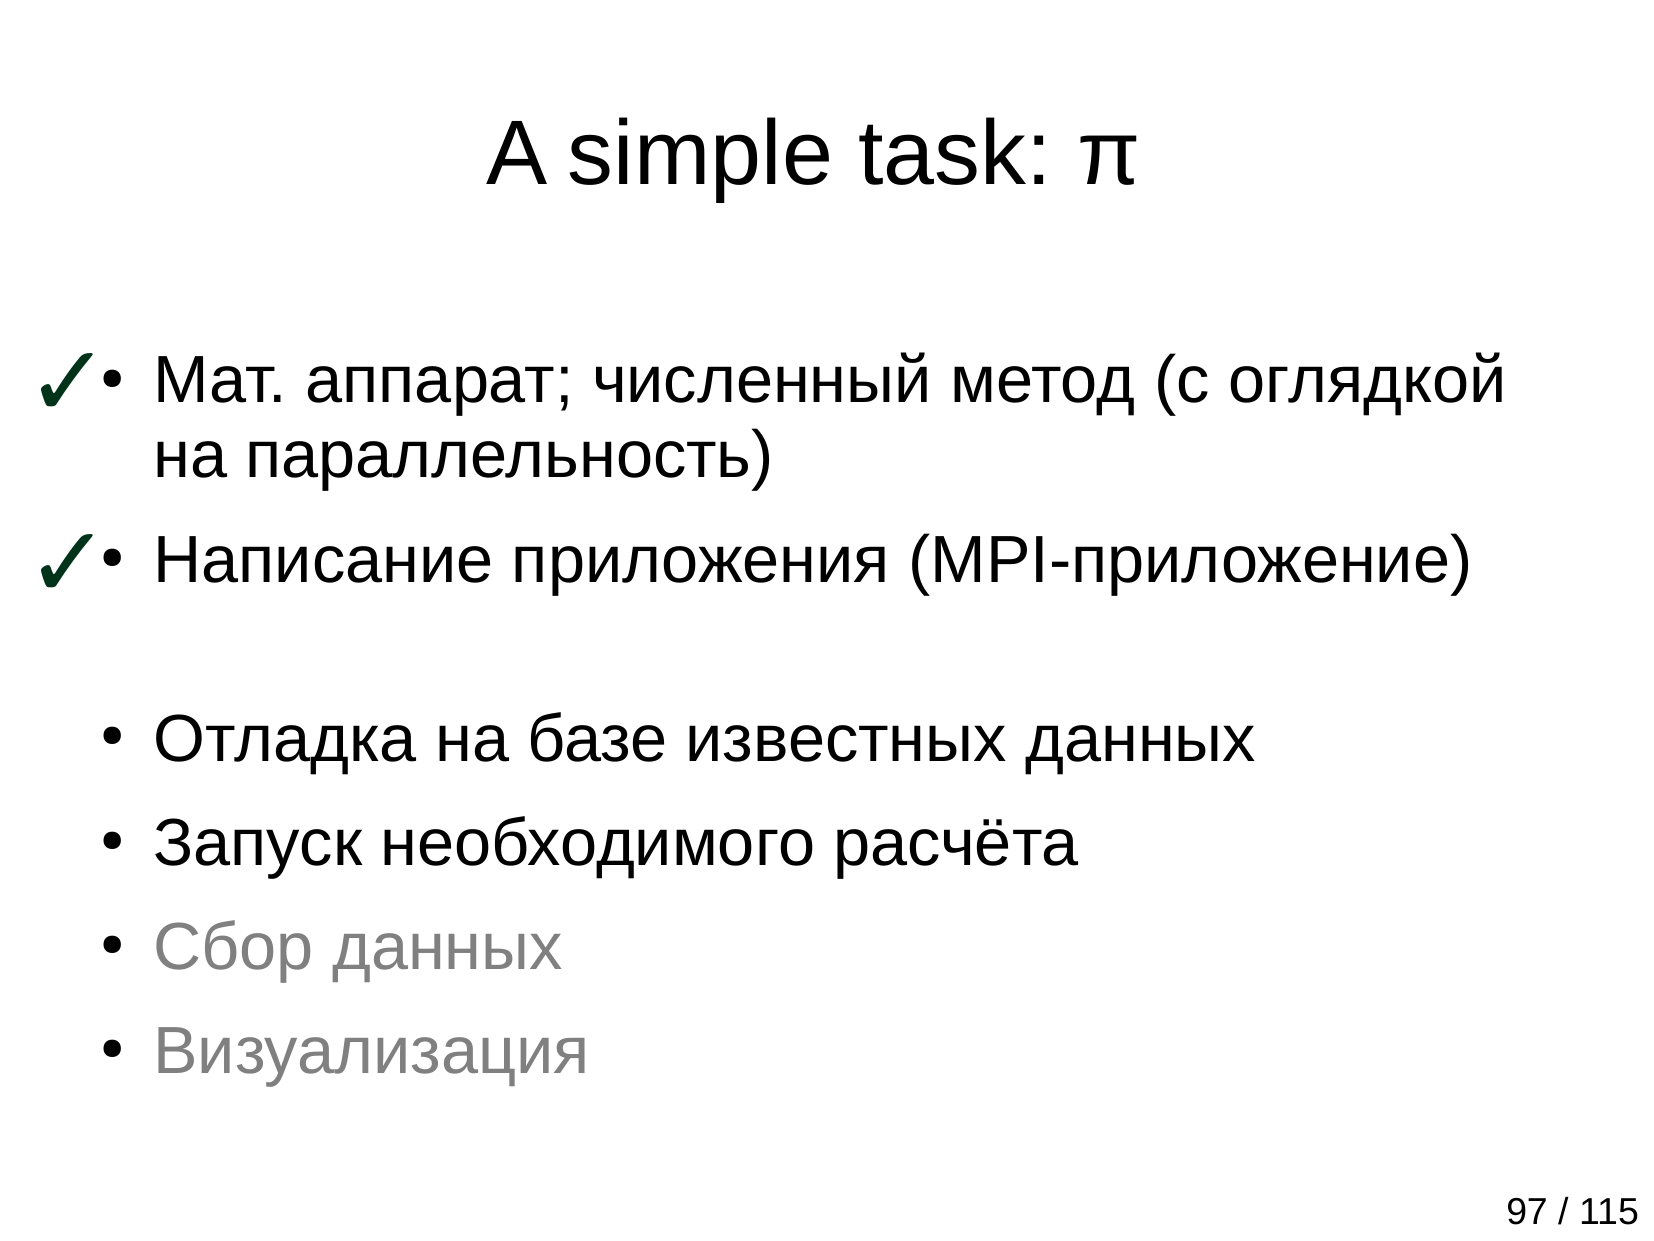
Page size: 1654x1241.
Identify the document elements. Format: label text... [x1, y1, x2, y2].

text_box ✓ [11, 499, 119, 626]
text_box ✓ [11, 318, 119, 446]
list Мат. аппарат; численный метод (с оглядкой на параллельность) Написание приложения (MPI-приложение) (использование существующего) Отладка на базе известных данных Запуск необходимого расчёта Сбор данных Визуализация [82, 342, 1571, 1193]
text_box <number> / 115 [1380, 1183, 1654, 1241]
title A simple task: π [82, 49, 1571, 257]
